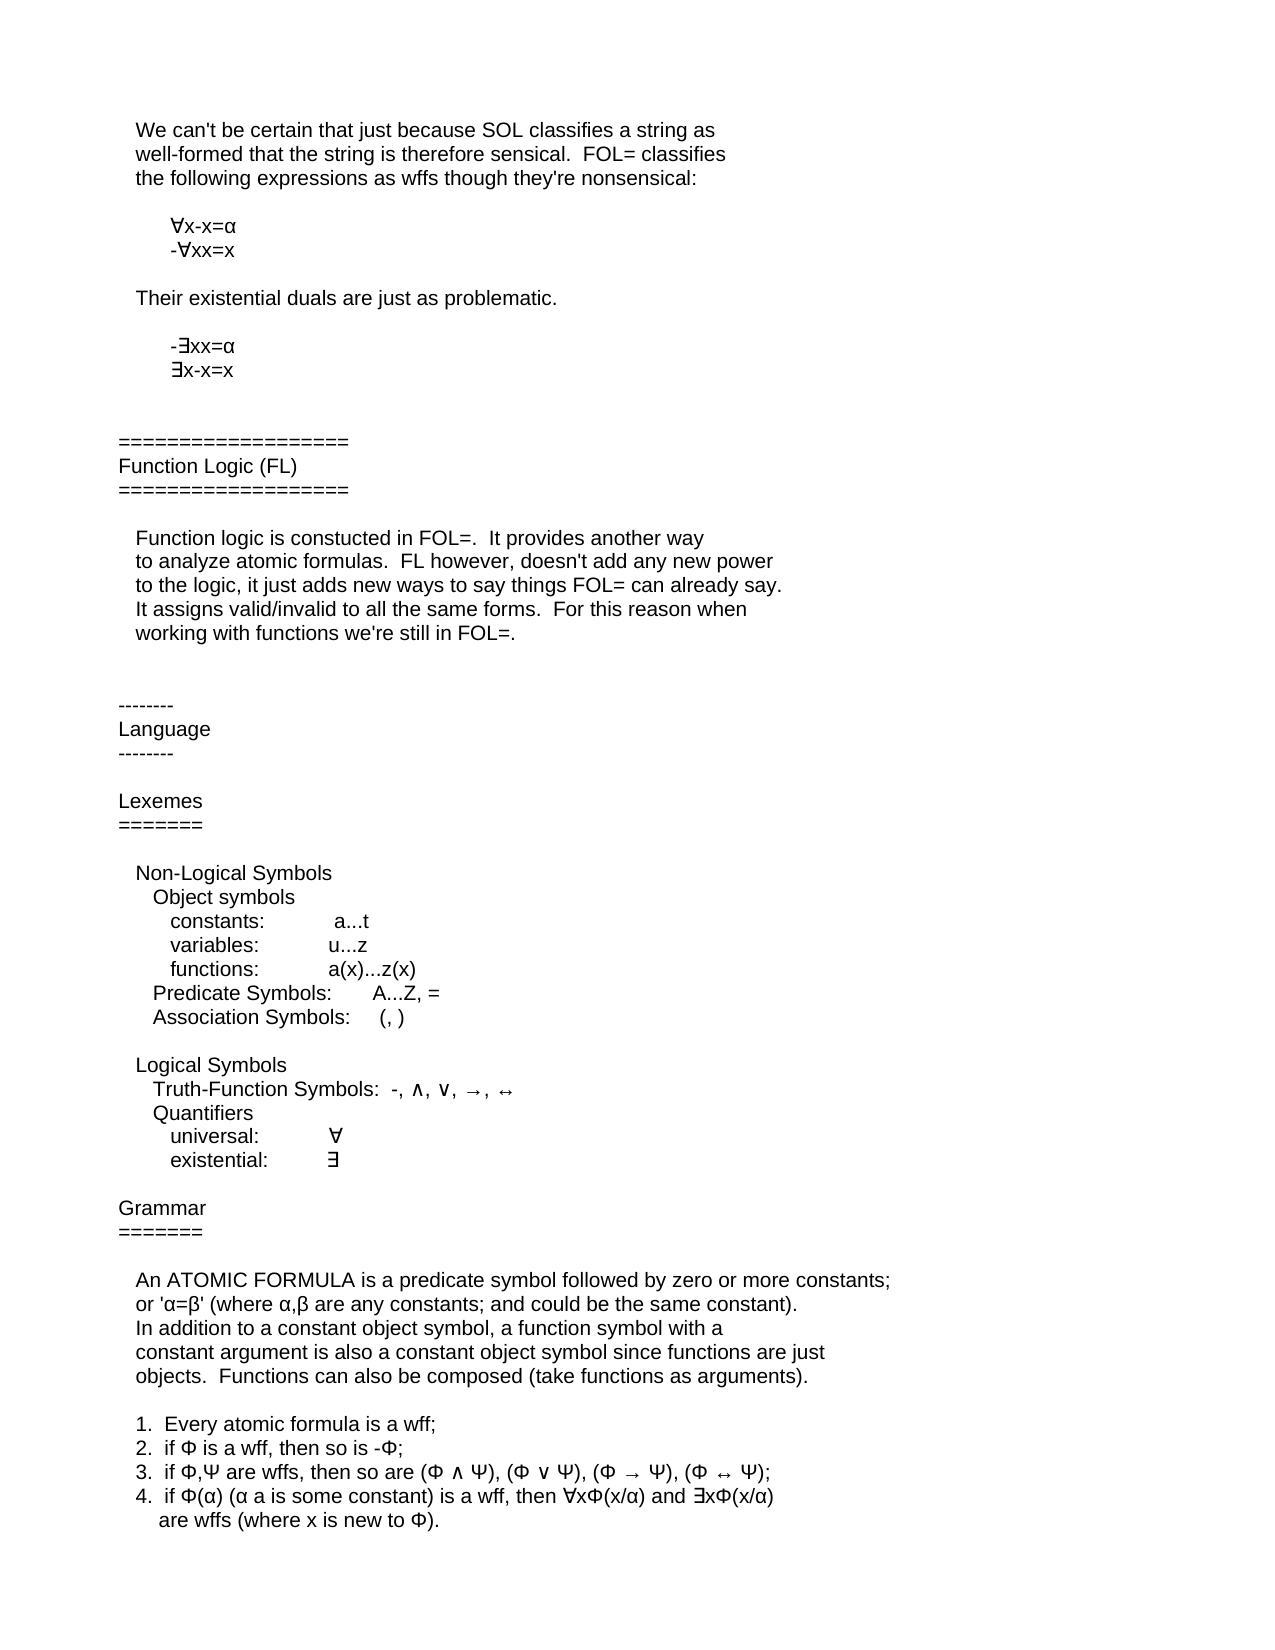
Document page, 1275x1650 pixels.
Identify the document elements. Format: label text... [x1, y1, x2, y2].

text Lexemes [118, 789, 1157, 813]
text existential: ∃ [118, 1148, 1157, 1172]
text -∀xx=x [118, 238, 1157, 262]
text Grammar [118, 1196, 1157, 1220]
text Logical Symbols [118, 1052, 1157, 1076]
text Function Logic (FL) [118, 453, 1157, 477]
text Function logic is constucted in FOL=. It provides another way [118, 525, 1157, 549]
text In addition to a constant object symbol, a function symbol with a [118, 1316, 1157, 1340]
text universal: ∀ [118, 1124, 1157, 1148]
text -------- [118, 741, 1157, 765]
text variables: u...z [118, 933, 1157, 957]
text are wffs (where x is new to Φ). [118, 1508, 1157, 1532]
text An ATOMIC FORMULA is a predicate symbol followed by zero or more constants; [118, 1268, 1157, 1292]
text or 'α=β' (where α,β are any constants; and could be the same constant). [118, 1292, 1157, 1316]
text =================== [118, 429, 1157, 453]
text working with functions we're still in FOL=. [118, 621, 1157, 645]
text ======= [118, 813, 1157, 837]
text Truth-Function Symbols: -, ∧, ∨, →, ↔ [118, 1076, 1157, 1100]
text Association Symbols: (, ) [118, 1004, 1157, 1028]
text -∃xx=α [118, 334, 1157, 358]
text to analyze atomic formulas. FL however, doesn't add any new power [118, 549, 1157, 573]
text Language [118, 717, 1157, 741]
text It assigns valid/invalid to all the same forms. For this reason when [118, 597, 1157, 621]
text to the logic, it just adds new ways to say things FOL= can already say. [118, 573, 1157, 597]
text -------- [118, 693, 1157, 717]
text constants: a...t [118, 909, 1157, 933]
text ∀x-x=α [118, 214, 1157, 238]
text 1. Every atomic formula is a wff; [118, 1412, 1157, 1436]
text =================== [118, 477, 1157, 501]
text ∃x-x=x [118, 358, 1157, 382]
text We can't be certain that just because SOL classifies a string as [118, 118, 1157, 142]
text Quantifiers [118, 1100, 1157, 1124]
text Their existential duals are just as problematic. [118, 286, 1157, 310]
text 3. if Φ,Ψ are wffs, then so are (Φ ∧ Ψ), (Φ ∨ Ψ), (Φ → Ψ), (Φ ↔ Ψ); [118, 1460, 1157, 1484]
text objects. Functions can also be composed (take functions as arguments). [118, 1364, 1157, 1388]
text 2. if Φ is a wff, then so is -Φ; [118, 1436, 1157, 1460]
text well-formed that the string is therefore sensical. FOL= classifies [118, 142, 1157, 166]
text constant argument is also a constant object symbol since functions are just [118, 1340, 1157, 1364]
text Non-Logical Symbols [118, 861, 1157, 885]
text ======= [118, 1220, 1157, 1244]
text Object symbols [118, 885, 1157, 909]
text Predicate Symbols: A...Z, = [118, 981, 1157, 1004]
text 4. if Φ(α) (α a is some constant) is a wff, then ∀xΦ(x/α) and ∃xΦ(x/α) [118, 1484, 1157, 1508]
text the following expressions as wffs though they're nonsensical: [118, 166, 1157, 190]
text functions: a(x)...z(x) [118, 957, 1157, 981]
